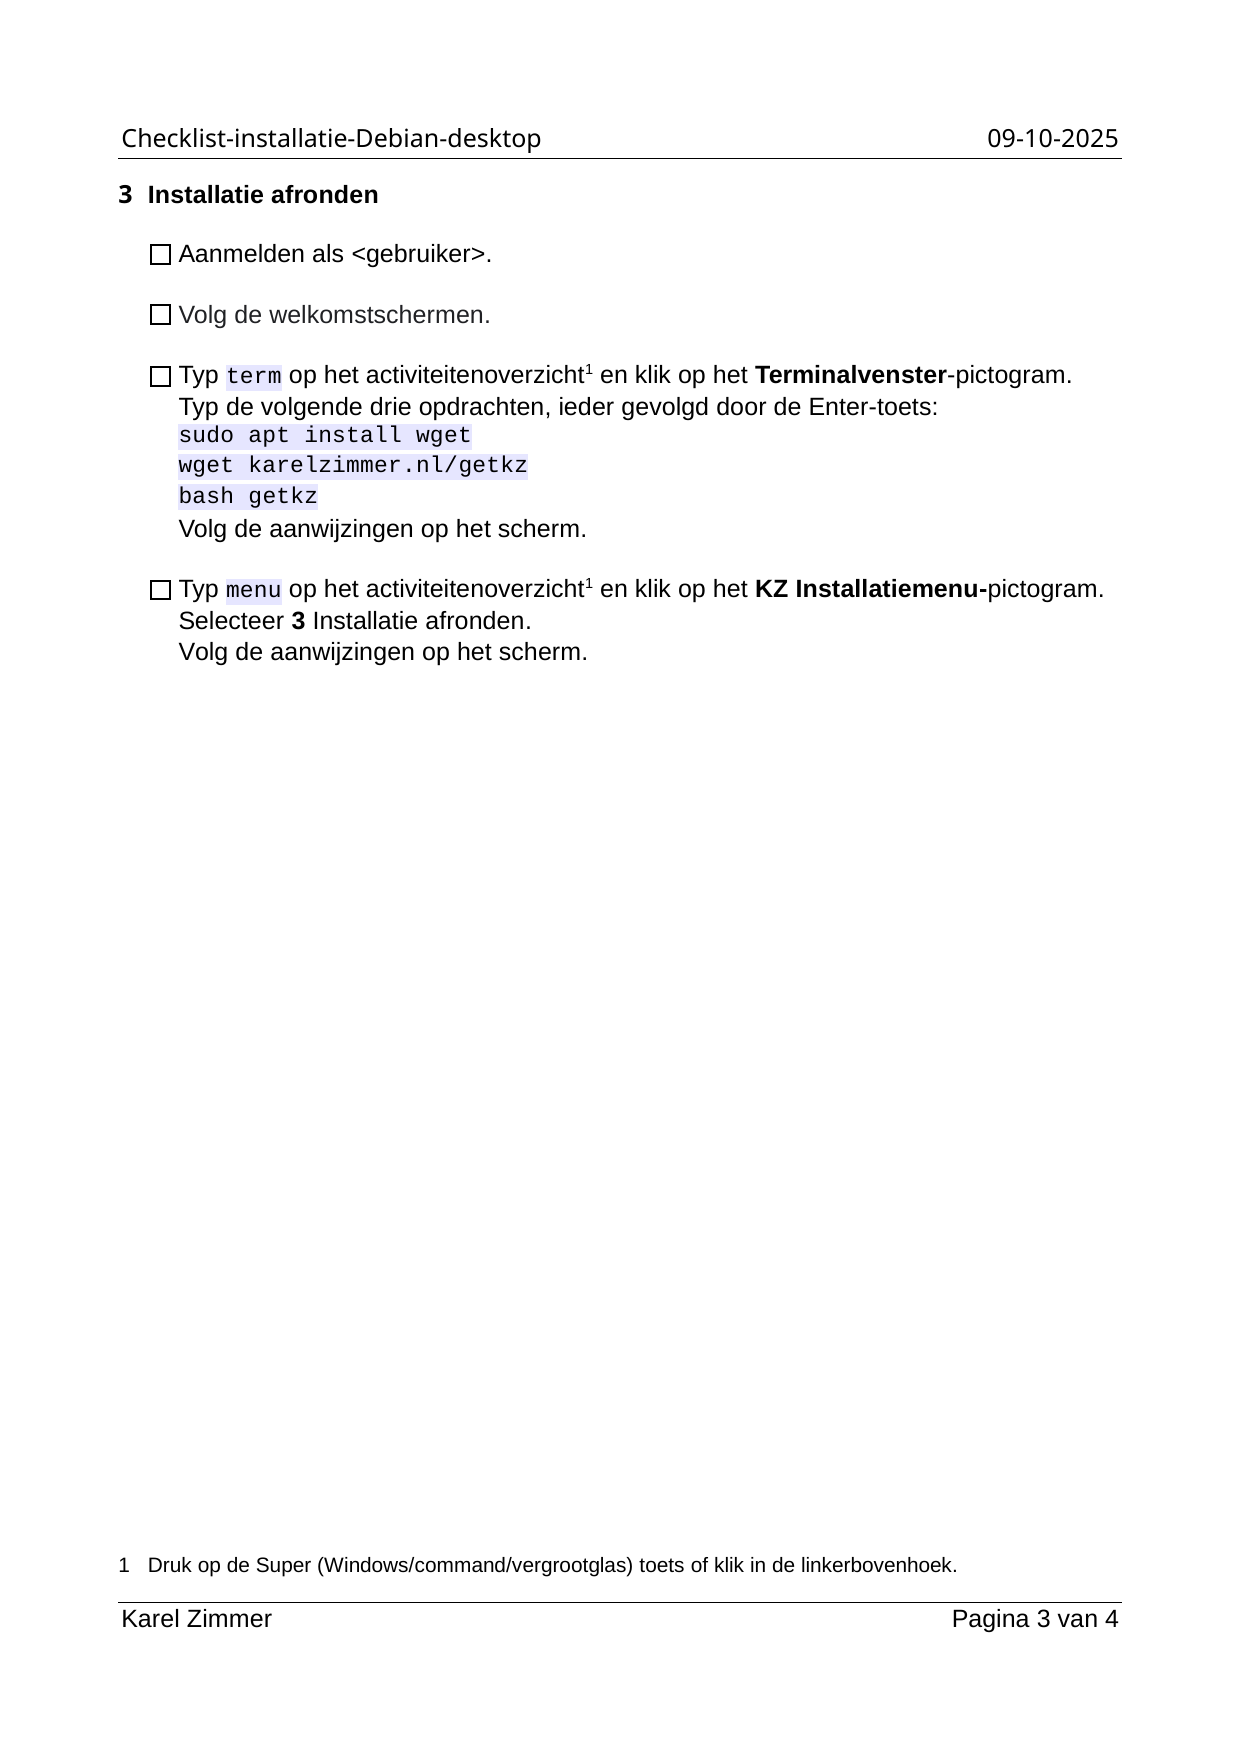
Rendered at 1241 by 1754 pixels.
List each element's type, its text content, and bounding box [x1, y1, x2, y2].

table_header Aanmelden als <gebruiker>. [177, 239, 1122, 269]
table_cell [118, 636, 142, 667]
table_cell [142, 606, 177, 636]
table_cell [142, 574, 177, 606]
table_cell Volg de welkomstschermen. [177, 300, 1122, 330]
table_cell [118, 300, 142, 330]
table_cell sudo apt install wget [177, 423, 1122, 453]
table_cell [142, 300, 177, 330]
table_cell Typ menu op het activiteitenoverzicht1 en klik op het KZ Installatiemenu-pictogram. [177, 574, 1122, 606]
table_cell [118, 606, 142, 636]
table_cell [118, 453, 142, 483]
table_cell [142, 360, 177, 392]
table_cell [142, 423, 177, 453]
table_cell Typ term op het activiteitenoverzicht en klik op het Terminalvenster-pictogram. [177, 360, 1122, 392]
table_cell [142, 269, 177, 300]
table_cell [118, 423, 142, 453]
table_cell [177, 544, 1122, 574]
table_cell [142, 453, 177, 483]
table_cell [142, 514, 177, 544]
table_cell [118, 330, 142, 360]
table_cell [118, 392, 142, 422]
table_cell [118, 574, 142, 606]
table_cell [118, 269, 142, 300]
table_cell Volg de aanwijzingen op het scherm. [177, 514, 1122, 544]
table_cell [142, 330, 177, 360]
table_cell wget karelzimmer.nl/getkz [177, 453, 1122, 483]
table_header [118, 239, 142, 269]
table_cell [142, 392, 177, 422]
table_cell Selecteer 3 Installatie afronden. [177, 606, 1122, 636]
table_cell [118, 514, 142, 544]
table_cell Typ de volgende drie opdrachten, ieder gevolgd door de Enter-toets: [177, 392, 1122, 422]
table_cell [118, 544, 142, 574]
table_cell [177, 330, 1122, 360]
table_cell Volg de aanwijzingen op het scherm. [177, 636, 1122, 667]
table_cell [142, 544, 177, 574]
table_cell [118, 360, 142, 392]
table_header [142, 239, 177, 269]
table_cell [118, 483, 142, 513]
table_cell [142, 636, 177, 667]
list Installatie afronden [118, 177, 1122, 211]
table_cell bash getkz [177, 483, 1122, 513]
table_cell [177, 269, 1122, 300]
table_cell [142, 483, 177, 513]
